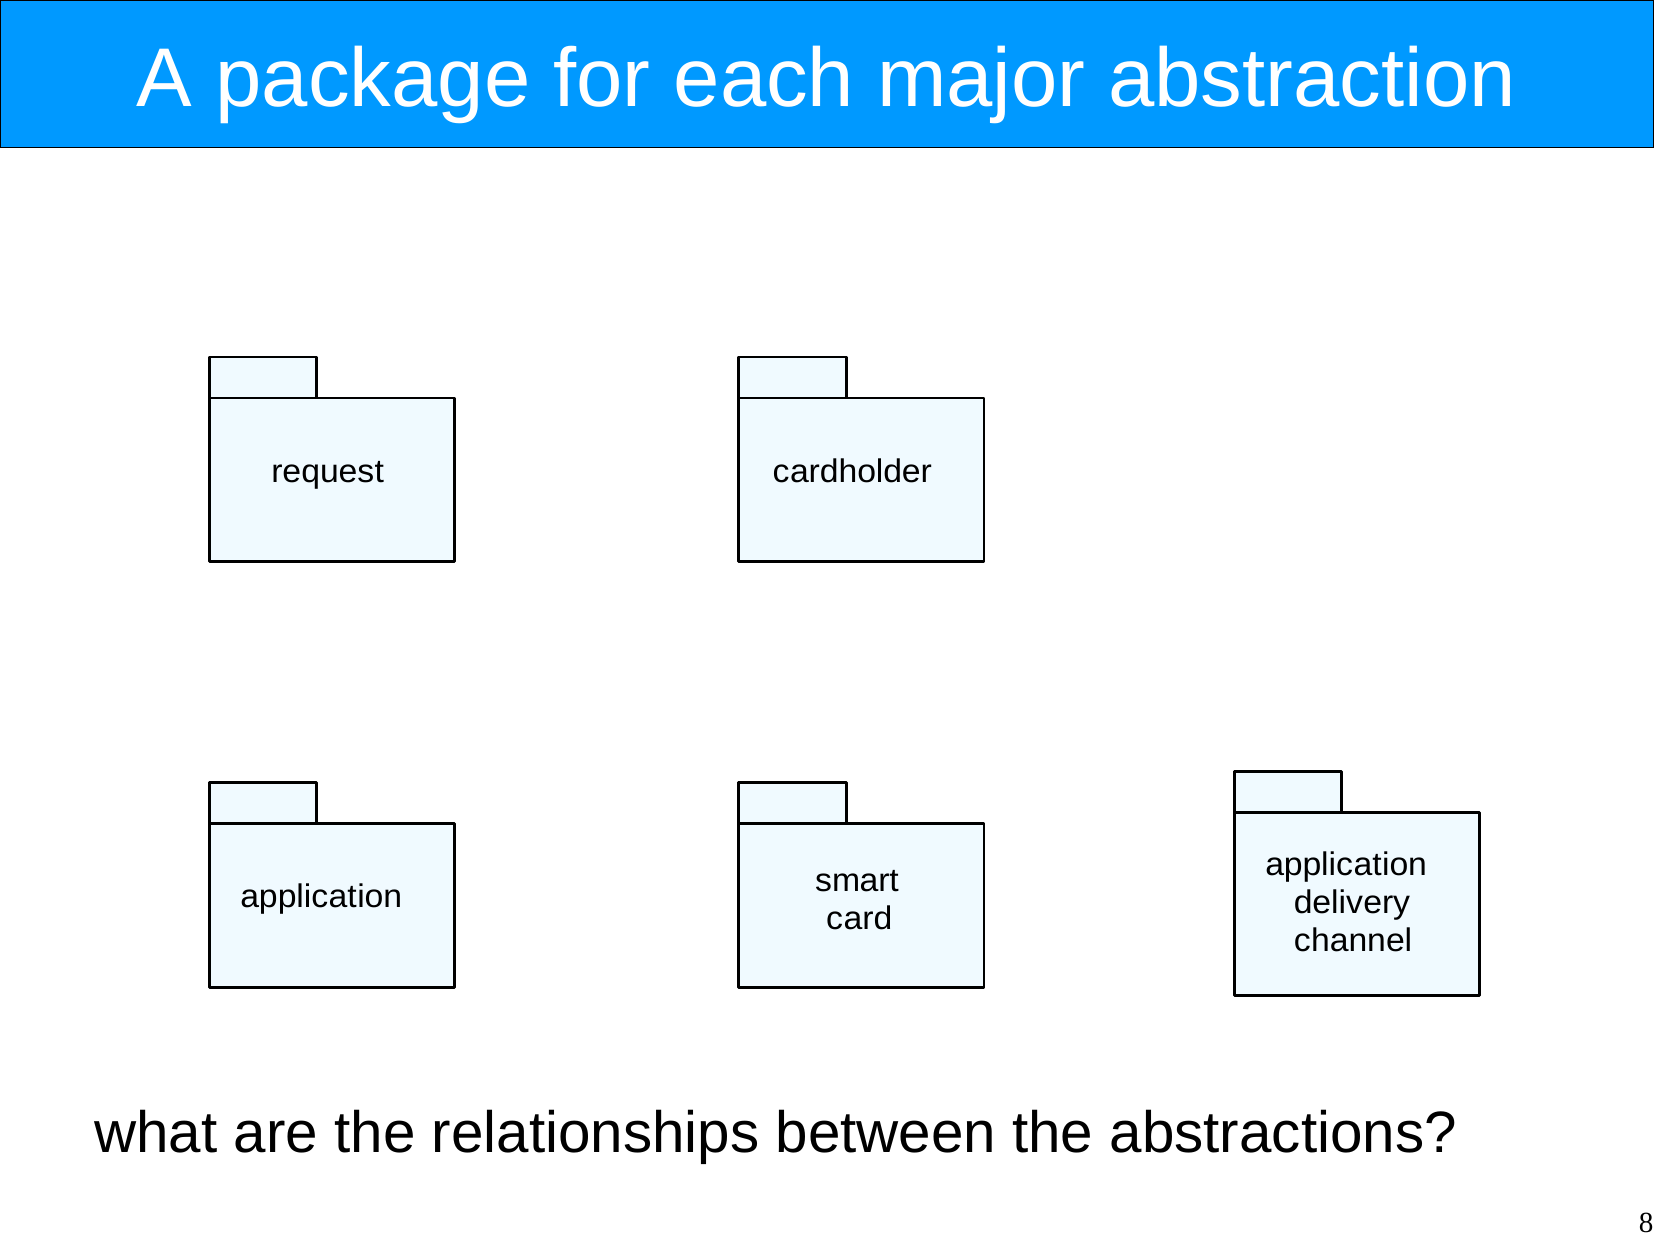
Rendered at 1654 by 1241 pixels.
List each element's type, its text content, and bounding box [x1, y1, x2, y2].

title A package for each major abstraction [82, 13, 1571, 142]
list what are the relationships between the abstractions? [76, 177, 1565, 1196]
